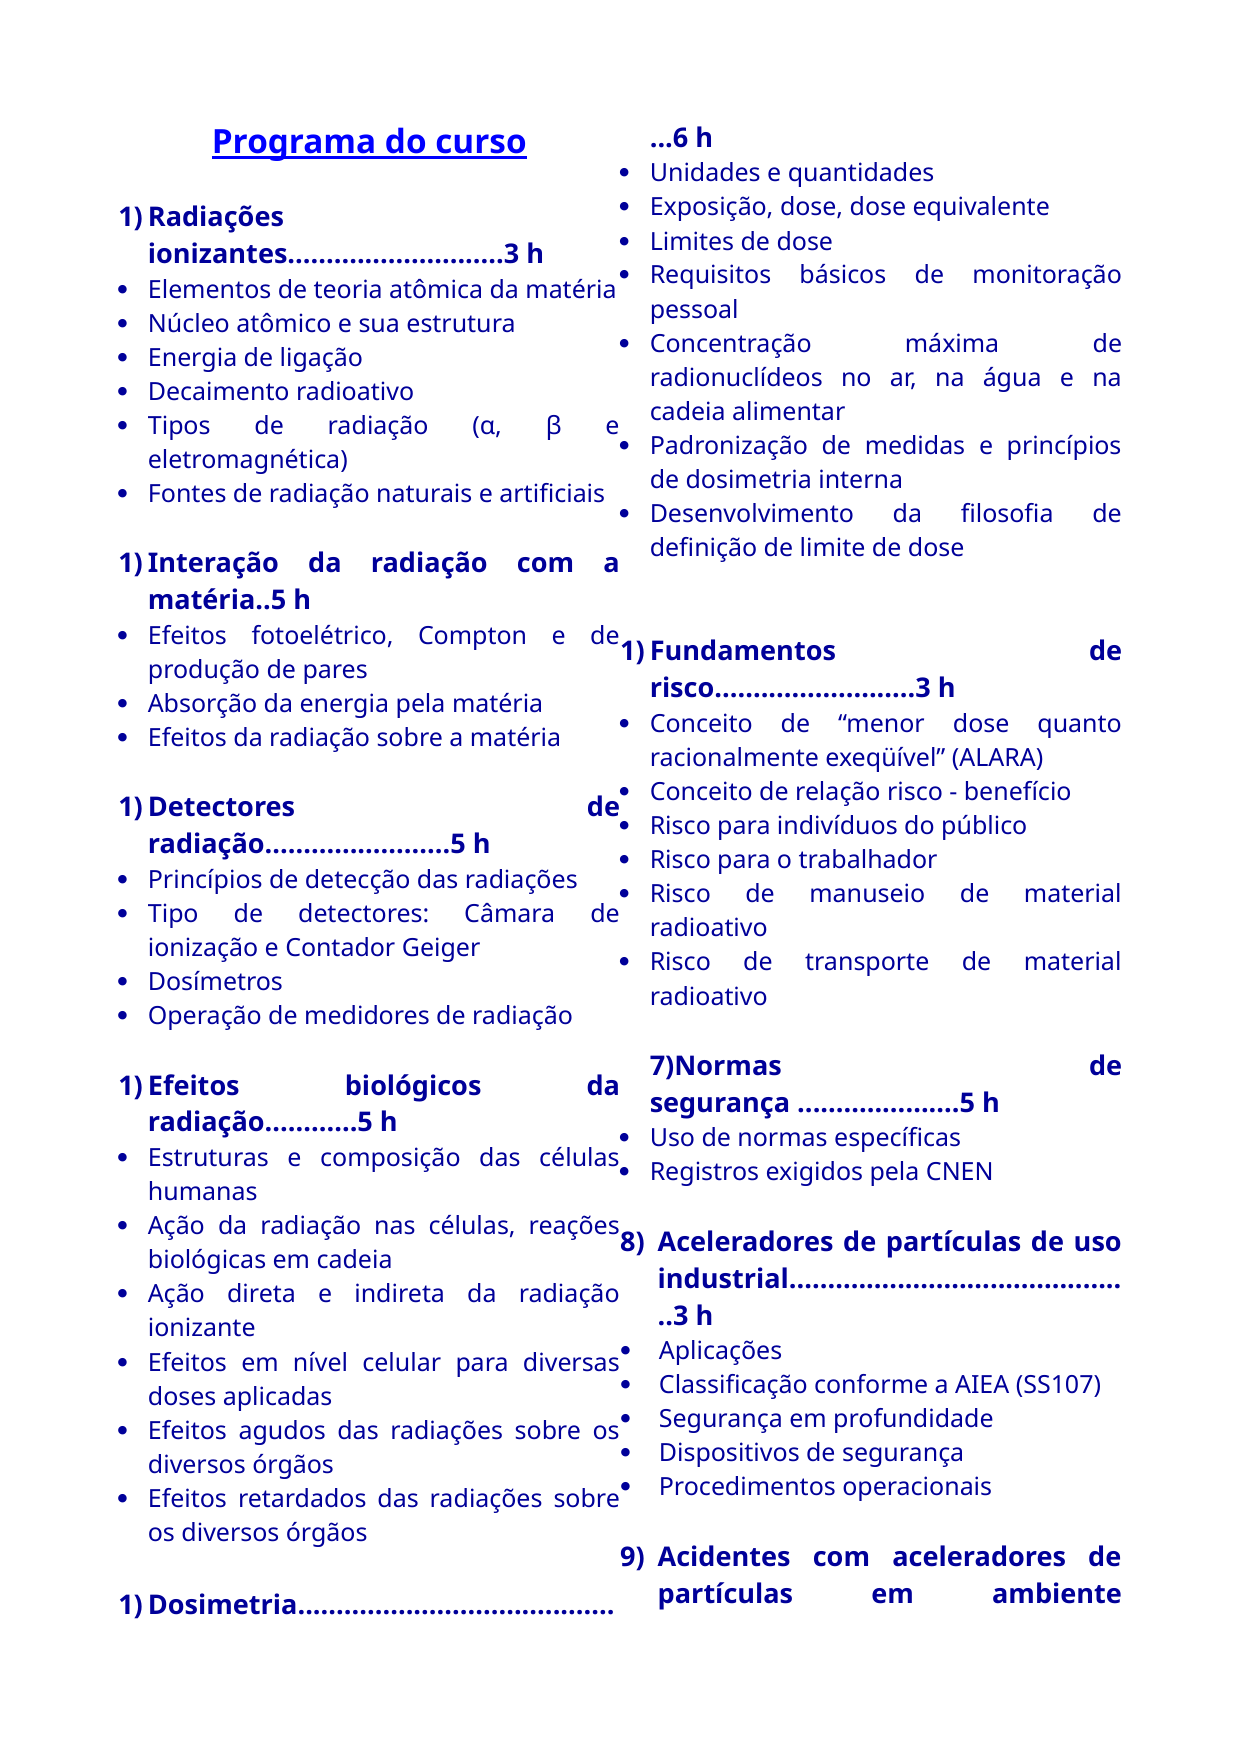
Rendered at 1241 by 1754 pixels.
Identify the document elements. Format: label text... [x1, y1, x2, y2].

list Requisitos básicos de monitoração pessoal [620, 257, 1122, 325]
list Princípios de detecção das radiações [118, 862, 620, 896]
list Limites de dose [620, 223, 1122, 257]
list Risco de manuseio de material radioativo [620, 876, 1122, 944]
list Risco para o trabalhador [620, 842, 1122, 876]
list Efeitos da radiação sobre a matéria [118, 720, 620, 754]
list Segurança em profundidade [621, 1401, 1122, 1435]
list Radiações ionizantes............................3 h [118, 198, 620, 271]
list N [620, 1012, 1122, 1046]
list Acidentes com aceleradores de partículas em ambiente [620, 1537, 1122, 1611]
list Conceito de “menor dose quanto racionalmente exeqüível” (ALARA) [620, 706, 1122, 774]
list Dispositivos de segurança [621, 1435, 1122, 1469]
list Efeitos fotoelétrico, Compton e de produção de pares [118, 618, 620, 686]
list Operação de medidores de radiação [118, 998, 620, 1032]
list Efeitos agudos das radiações sobre os diversos órgãos [118, 1412, 620, 1480]
list Detectores de radiação........................5 h [118, 788, 620, 862]
list Fontes de radiação naturais e artificiais [118, 476, 620, 510]
list Tipo de detectores: Câmara de ionização e Contador Geiger [118, 896, 620, 964]
list Efeitos em nível celular para diversas doses aplicadas [118, 1344, 620, 1412]
list Unidades e quantidades [620, 155, 1122, 189]
list Tipos de radiação (α, β e eletromagnética) [118, 408, 620, 476]
list Aplicações [621, 1333, 1122, 1367]
list Dosímetros [118, 964, 620, 998]
list Interação da radiação com a matéria..5 h [118, 544, 620, 618]
list Estruturas e composição das células humanas [118, 1140, 620, 1208]
list Risco de transporte de material radioativo [620, 944, 1122, 1012]
list Procedimentos operacionais [621, 1469, 1122, 1503]
list Padronização de medidas e princípios de dosimetria interna [620, 427, 1122, 496]
list Efeitos biológicos da radiação............5 h [118, 1066, 620, 1140]
list Energia de ligação [118, 339, 620, 373]
list Exposição, dose, dose equivalente [620, 189, 1240, 223]
list Elementos de teoria atômica da matéria [118, 271, 620, 305]
list Ação da radiação nas células, reações biológicas em cadeia [118, 1208, 620, 1276]
list ...6 h [620, 118, 1122, 155]
list Conceito de relação risco - benefício [620, 774, 1122, 808]
list Fundamentos de risco..........................3 h [620, 632, 1122, 706]
list Concentração máxima de radionuclídeos no ar, na água e na cadeia alimentar [620, 325, 1122, 427]
list Núcleo atômico e sua estrutura [118, 305, 620, 339]
list 7)Normas de segurança .....................5 h [620, 1046, 1122, 1120]
list Dosimetria......................................... [118, 1585, 620, 1622]
list Aceleradores de partículas de uso industrial.............................................3 h [620, 1222, 1122, 1333]
list Absorção da energia pela matéria [118, 686, 620, 720]
list Risco para indivíduos do público [620, 808, 1122, 842]
list Classificação conforme a AIEA (SS107) [621, 1367, 1122, 1401]
list Desenvolvimento da filosofia de definição de limite de dose [620, 496, 1122, 564]
text Programa do curso [118, 118, 620, 163]
list Decaimento radioativo [118, 373, 620, 408]
list Ação direta e indireta da radiação ionizante [118, 1276, 620, 1344]
list Registros exigidos pela CNEN [620, 1154, 1122, 1188]
list Uso de normas específicas [620, 1120, 1122, 1154]
list Efeitos retardados das radiações sobre os diversos órgãos [118, 1480, 620, 1548]
